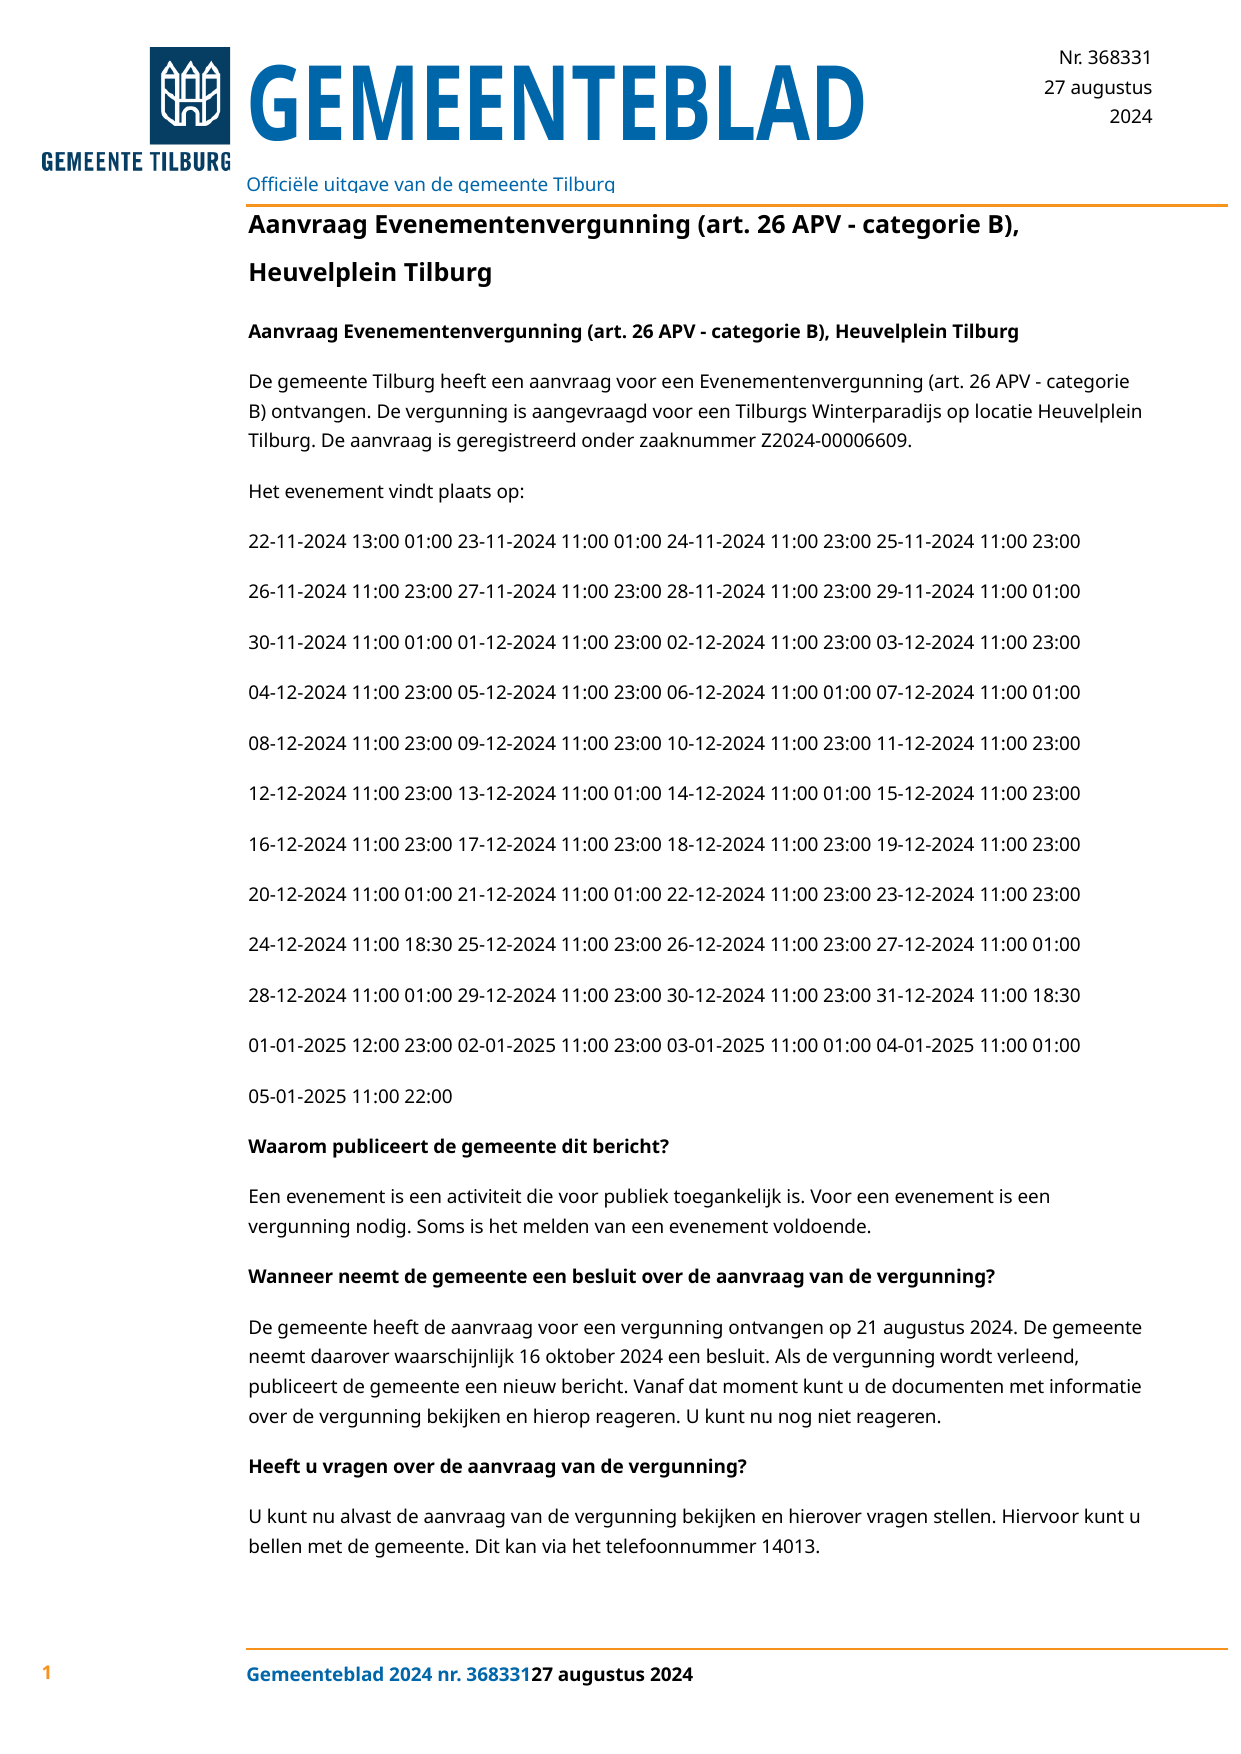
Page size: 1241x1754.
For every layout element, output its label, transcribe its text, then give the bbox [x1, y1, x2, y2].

text 16-12-2024 11:00 23:00 17-12-2024 11:00 23:00 18-12-2024 11:00 23:00 19-12-2024 11:00 23:00 [248, 831, 1152, 857]
text Wanneer neemt de gemeente een besluit over de aanvraag van de vergunning? [248, 1264, 1152, 1289]
text 28-12-2024 11:00 01:00 29-12-2024 11:00 23:00 30-12-2024 11:00 23:00 31-12-2024 11:00 18:30 [248, 982, 1152, 1008]
text Het evenement vindt plaats op: [248, 478, 1152, 504]
text 04-12-2024 11:00 23:00 05-12-2024 11:00 23:00 06-12-2024 11:00 01:00 07-12-2024 11:00 01:00 [248, 679, 1152, 705]
text 01-01-2025 12:00 23:00 02-01-2025 11:00 23:00 03-01-2025 11:00 01:00 04-01-2025 11:00 01:00 [248, 1032, 1152, 1058]
text De gemeente heeft de aanvraag voor een vergunning ontvangen op 21 augustus 2024. De gemeente neemt daarover waarschijnlijk 16 oktober 2024 een besluit. Als de vergunning wordt verleend, publiceert de gemeente een nieuw bericht. Vanaf dat moment kunt u de documenten met informatie over de vergunning bekijken en hierop reageren. U kunt nu nog niet reageren. [248, 1314, 1152, 1429]
text Heeft u vragen over de aanvraag van de vergunning? [248, 1453, 1152, 1479]
text 08-12-2024 11:00 23:00 09-12-2024 11:00 23:00 10-12-2024 11:00 23:00 11-12-2024 11:00 23:00 [248, 730, 1152, 756]
text 24-12-2024 11:00 18:30 25-12-2024 11:00 23:00 26-12-2024 11:00 23:00 27-12-2024 11:00 01:00 [248, 932, 1152, 957]
text U kunt nu alvast de aanvraag van de vergunning bekijken en hierover vragen stellen. Hiervoor kunt u bellen met de gemeente. Dit kan via het telefoonnummer 14013. [248, 1504, 1152, 1559]
text 22-11-2024 13:00 01:00 23-11-2024 11:00 01:00 24-11-2024 11:00 23:00 25-11-2024 11:00 23:00 [248, 528, 1152, 554]
text De gemeente Tilburg heeft een aanvraag voor een Evenementenvergunning (art. 26 APV - categorie B) ontvangen. De vergunning is aangevraagd voor een Tilburgs Winterparadijs op locatie Heuvelplein Tilburg. De aanvraag is geregistreerd onder zaaknummer Z2024-00006609. [248, 368, 1152, 453]
text 20-12-2024 11:00 01:00 21-12-2024 11:00 01:00 22-12-2024 11:00 23:00 23-12-2024 11:00 23:00 [248, 881, 1152, 907]
text 26-11-2024 11:00 23:00 27-11-2024 11:00 23:00 28-11-2024 11:00 23:00 29-11-2024 11:00 01:00 [248, 579, 1152, 604]
text 12-12-2024 11:00 23:00 13-12-2024 11:00 01:00 14-12-2024 11:00 01:00 15-12-2024 11:00 23:00 [248, 780, 1152, 806]
text Aanvraag Evenementenvergunning (art. 26 APV - categorie B), Heuvelplein Tilburg [248, 207, 1152, 288]
text Aanvraag Evenementenvergunning (art. 26 APV - categorie B), Heuvelplein Tilburg [248, 318, 1152, 344]
text 30-11-2024 11:00 01:00 01-12-2024 11:00 23:00 02-12-2024 11:00 23:00 03-12-2024 11:00 23:00 [248, 629, 1152, 655]
picture [41, 47, 231, 172]
text Een evenement is een activiteit die voor publiek toegankelijk is. Voor een evenement is een vergunning nodig. Soms is het melden van een evenement voldoende. [248, 1184, 1152, 1239]
text 05-01-2025 11:00 22:00 [248, 1083, 1152, 1109]
text Waarom publiceert de gemeente dit bericht? [248, 1133, 1152, 1159]
